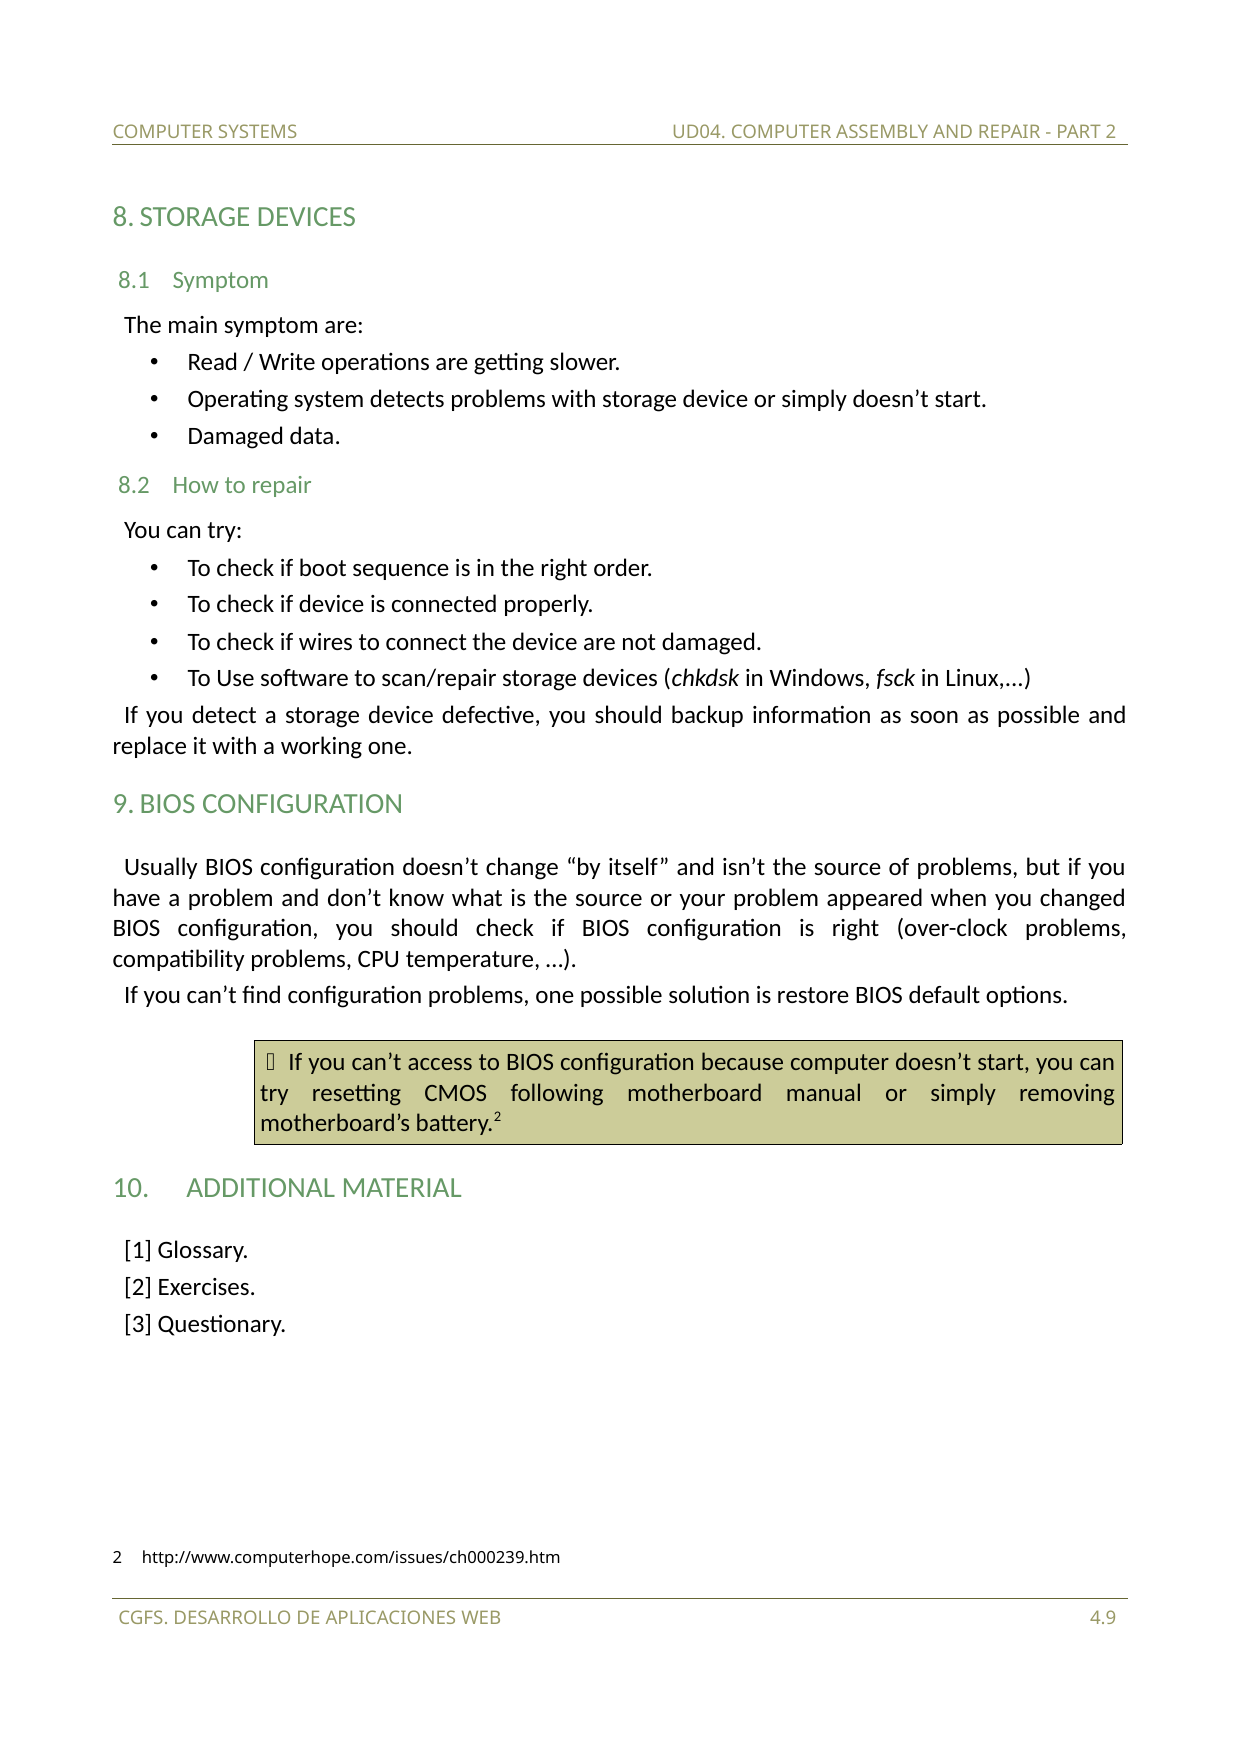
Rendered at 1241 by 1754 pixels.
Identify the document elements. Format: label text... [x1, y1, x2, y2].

list To check if wires to connect the device are not damaged. [150, 626, 1128, 656]
text [3] Questionary. [112, 1308, 1128, 1339]
list To check if boot sequence is in the right order. [150, 552, 1128, 582]
text If you can’t find configuration problems, one possible solution is restore BIOS default options. [112, 980, 1128, 1010]
text If you detect a storage device defective, you should backup information as soon as possible and replace it with a working one. [112, 699, 1128, 761]
subtitle BIOS configuration [112, 785, 1128, 821]
text  If you can’t access to BIOS configuration because computer doesn’t start, you can try resetting CMOS following motherboard manual or simply removing motherboard’s battery. [255, 1041, 1122, 1144]
list Damaged data. [150, 420, 1128, 451]
subtitle Symptom [112, 264, 1128, 294]
text The main symptom are: [112, 309, 1128, 339]
subtitle How to repair [112, 469, 1128, 500]
list Operating system detects problems with storage device or simply doesn’t start. [150, 383, 1128, 413]
list To Use software to scan/repair storage devices (chkdsk in Windows, fsck in Linux,...) [150, 663, 1128, 693]
text [1] Glossary. [112, 1234, 1128, 1265]
text http://www.computerhope.com/issues/ch000239.htm [112, 1546, 1128, 1569]
list To check if device is connected properly. [150, 589, 1128, 619]
text [2] Exercises. [112, 1271, 1128, 1302]
subtitle Additional material [112, 1169, 1128, 1204]
text You can try: [112, 515, 1128, 545]
text Usually BIOS configuration doesn’t change “by itself” and isn’t the source of problems, but if you have a problem and don’t know what is the source or your problem appeared when you changed BIOS configuration, you should check if BIOS configuration is right (over-clock problems, compatibility problems, CPU temperature, …). [112, 851, 1128, 973]
subtitle Storage devices [112, 198, 1128, 234]
list Read / Write operations are getting slower. [150, 346, 1128, 377]
